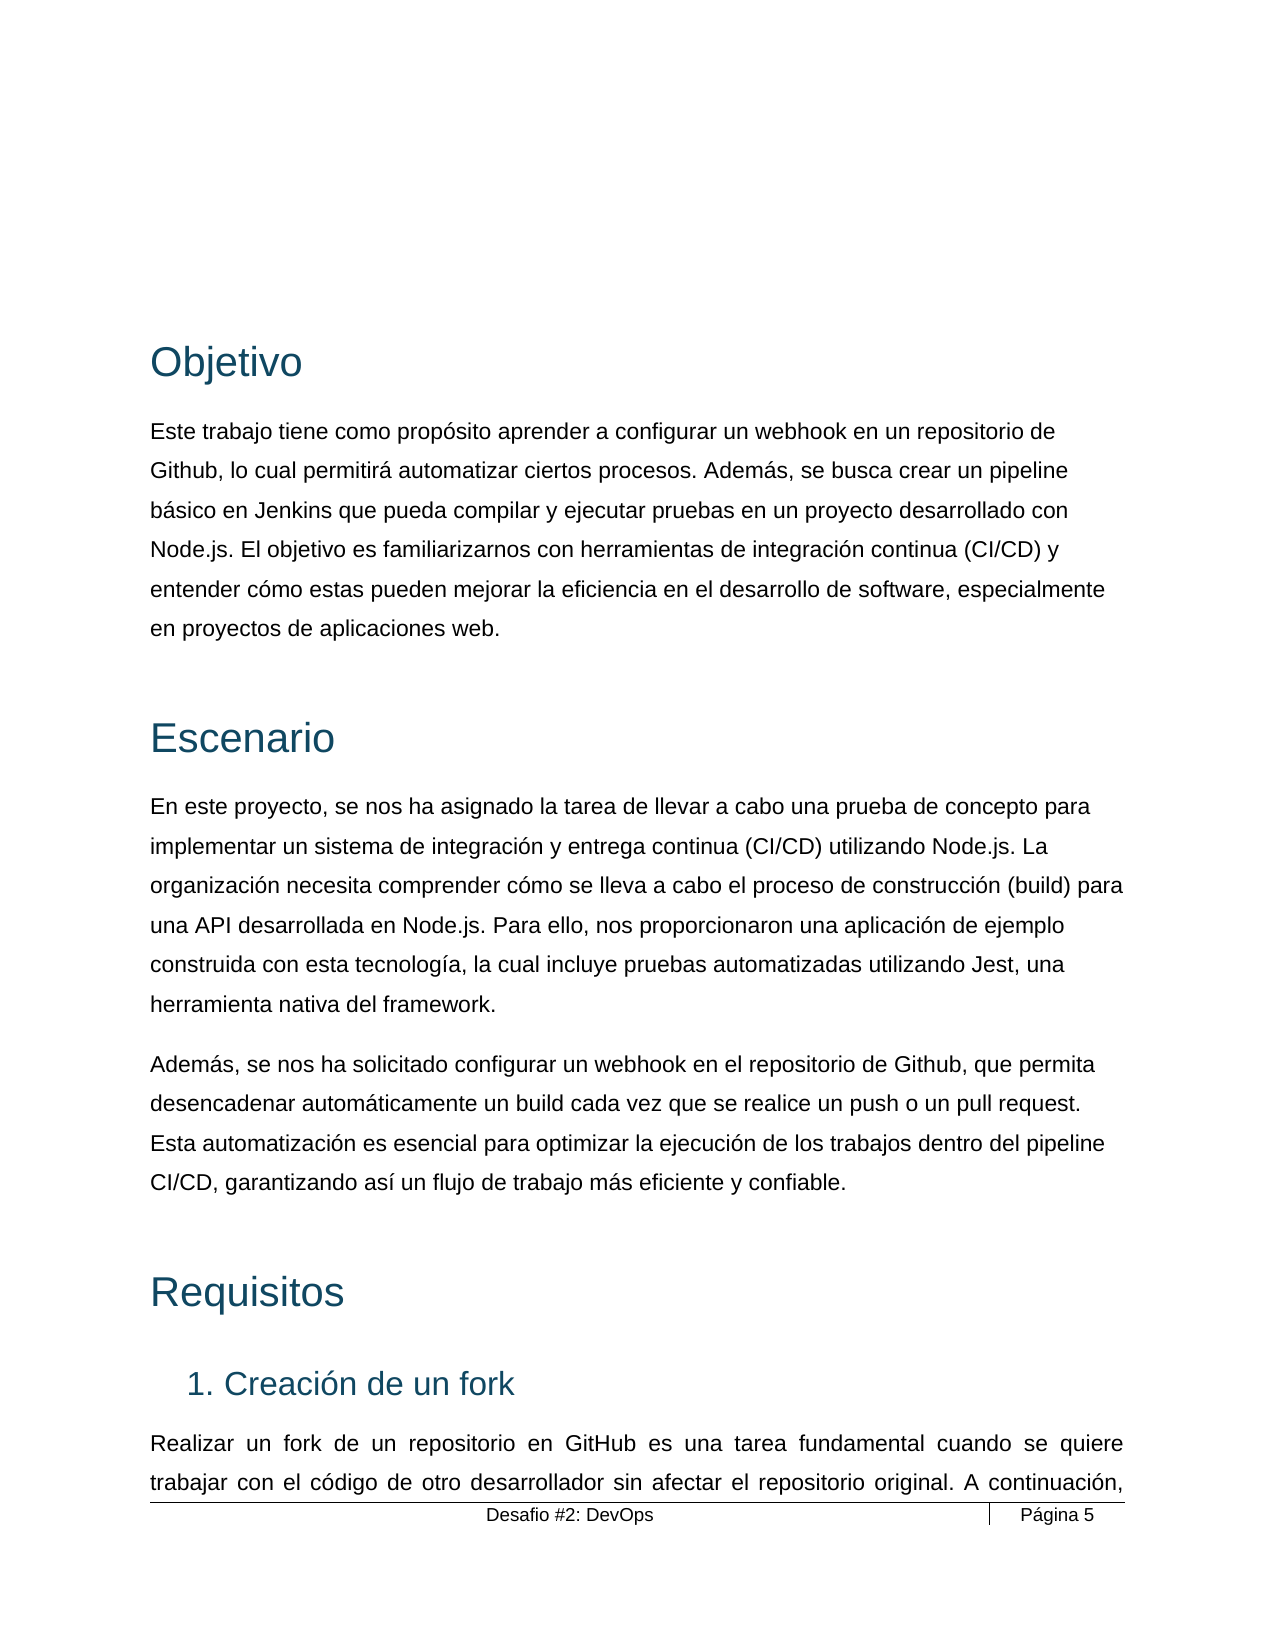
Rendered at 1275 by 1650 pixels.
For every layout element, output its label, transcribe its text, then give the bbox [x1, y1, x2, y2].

list Creación de un fork [186, 1364, 1125, 1402]
text Realizar un fork de un repositorio en GitHub es una tarea fundamental cuando se quiere trabajar con el código de otro desarrollador sin afectar el repositorio original. A continuación, [150, 1430, 1125, 1496]
text Escenario [150, 713, 1125, 761]
text Requisitos [150, 1267, 1125, 1315]
text Este trabajo tiene como propósito aprender a configurar un webhook en un repositorio de Github, lo cual permitirá automatizar ciertos procesos. Además, se busca crear un pipeline básico en Jenkins que pueda compilar y ejecutar pruebas en un proyecto desarrollado con Node.js. El objetivo es familiarizarnos con herramientas de integración continua (CI/CD) y entender cómo estas pueden mejorar la eficiencia en el desarrollo de software, especialmente en proyectos de aplicaciones web. [150, 418, 1125, 641]
text Objetivo [150, 337, 1125, 385]
text Además, se nos ha solicitado configurar un webhook en el repositorio de Github, que permita desencadenar automáticamente un build cada vez que se realice un push o un pull request. Esta automatización es esencial para optimizar la ejecución de los trabajos dentro del pipeline CI/CD, garantizando así un flujo de trabajo más eficiente y confiable. [150, 1051, 1125, 1196]
text En este proyecto, se nos ha asignado la tarea de llevar a cabo una prueba de concepto para implementar un sistema de integración y entrega continua (CI/CD) utilizando Node.js. La organización necesita comprender cómo se lleva a cabo el proceso de construcción (build) para una API desarrollada en Node.js. Para ello, nos proporcionaron una aplicación de ejemplo construida con esta tecnología, la cual incluye pruebas automatizadas utilizando Jest, una herramienta nativa del framework. [150, 793, 1125, 1017]
